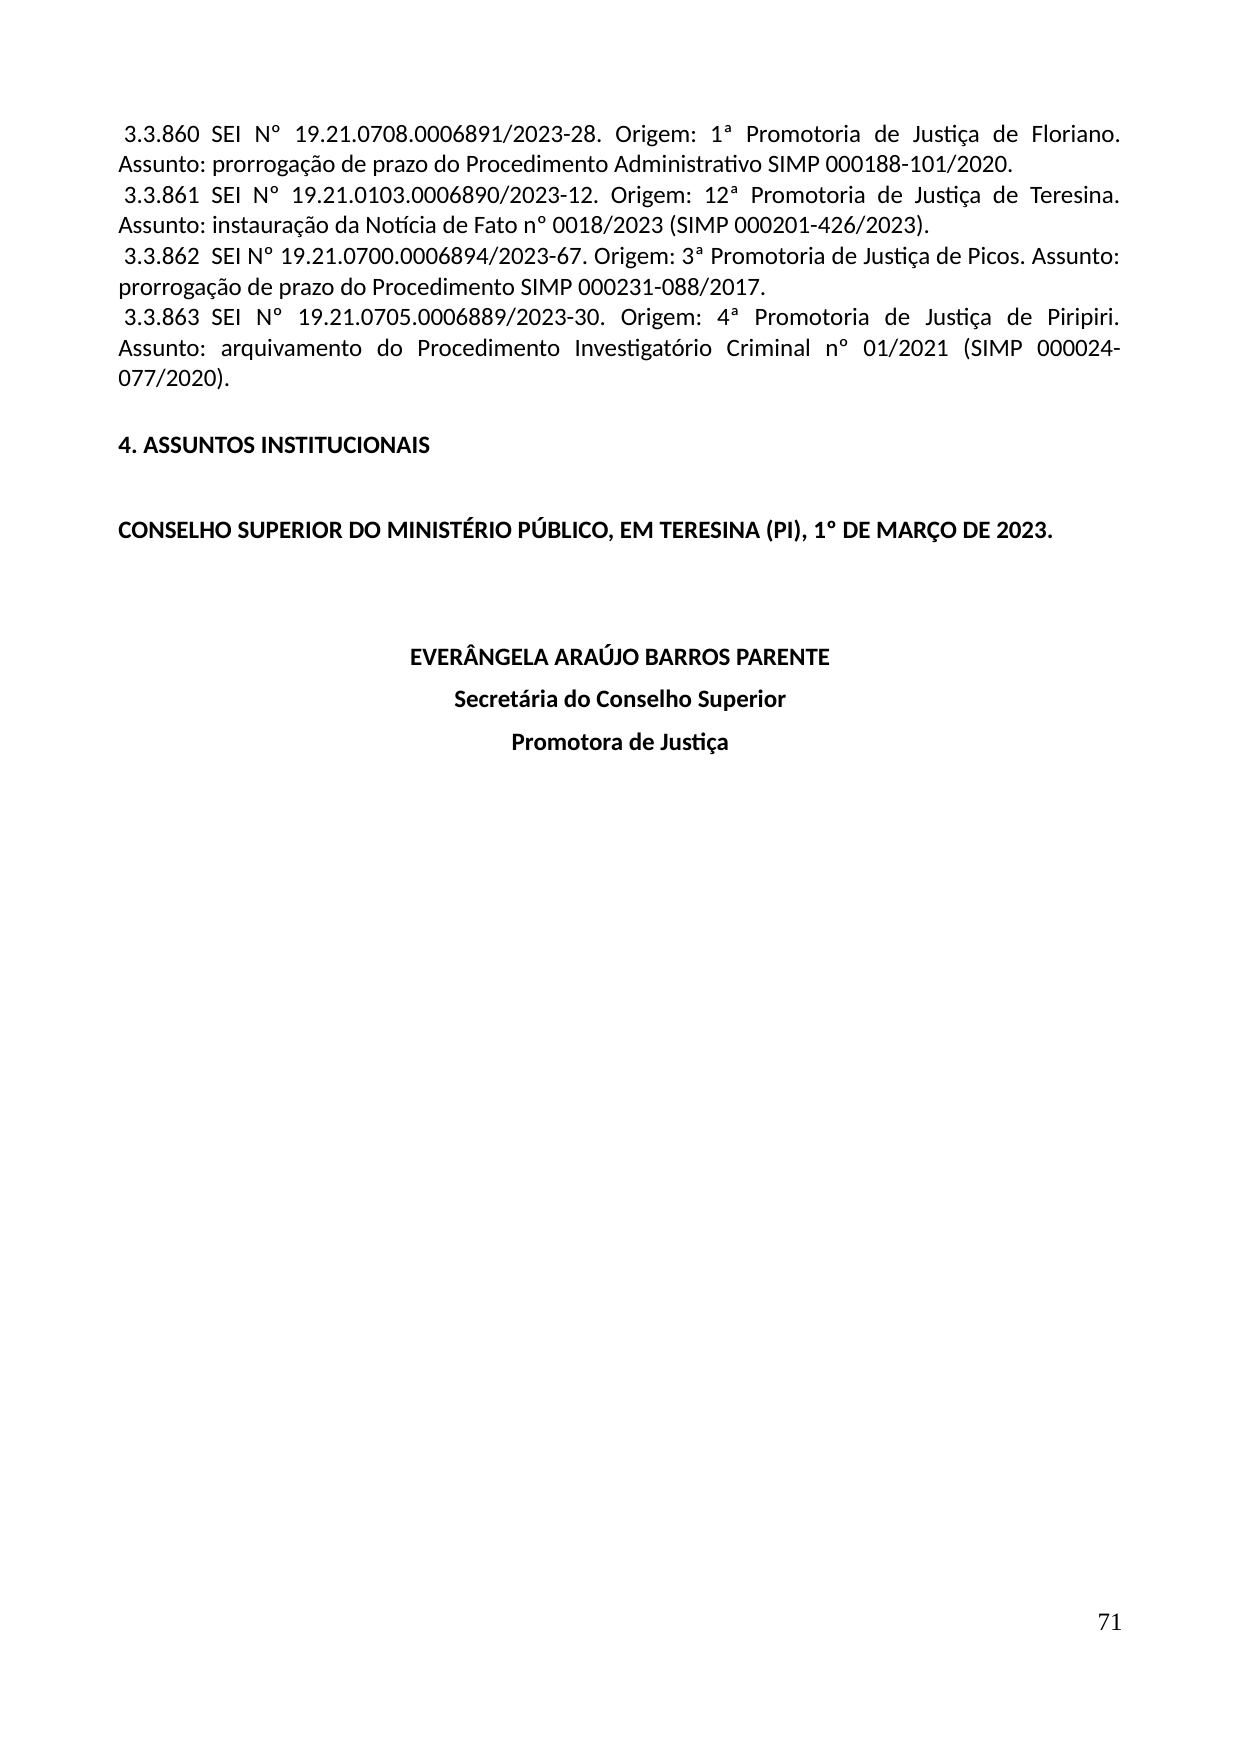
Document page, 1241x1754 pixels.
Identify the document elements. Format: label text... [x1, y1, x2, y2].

list SEI Nº 19.21.0103.0006890/2023-12. Origem: 12ª Promotoria de Justiça de Teresina. Assunto: instauração da Notícia de Fato nº 0018/2023 (SIMP 000201-426/2023). [118, 179, 1122, 240]
text 4. ASSUNTOS INSTITUCIONAIS [118, 429, 1122, 460]
list SEI Nº 19.21.0705.0006889/2023-30. Origem: 4ª Promotoria de Justiça de Piripiri. Assunto: arquivamento do Procedimento Investigatório Criminal nº 01/2021 (SIMP 000024-077/2020). [118, 301, 1122, 393]
text EVERÂNGELA ARAÚJO BARROS PARENTE [118, 641, 1122, 672]
text Promotora de Justiça [118, 726, 1122, 757]
text CONSELHO SUPERIOR DO MINISTÉRIO PÚBLICO, EM TERESINA (PI), 1º DE MARÇO DE 2023. [118, 514, 1122, 544]
text Secretária do Conselho Superior [118, 684, 1122, 714]
list SEI Nº 19.21.0708.0006891/2023-28. Origem: 1ª Promotoria de Justiça de Floriano. Assunto: prorrogação de prazo do Procedimento Administrativo SIMP 000188-101/2020. [118, 118, 1122, 179]
list SEI Nº 19.21.0700.0006894/2023-67. Origem: 3ª Promotoria de Justiça de Picos. Assunto: prorrogação de prazo do Procedimento SIMP 000231-088/2017. [118, 240, 1122, 301]
